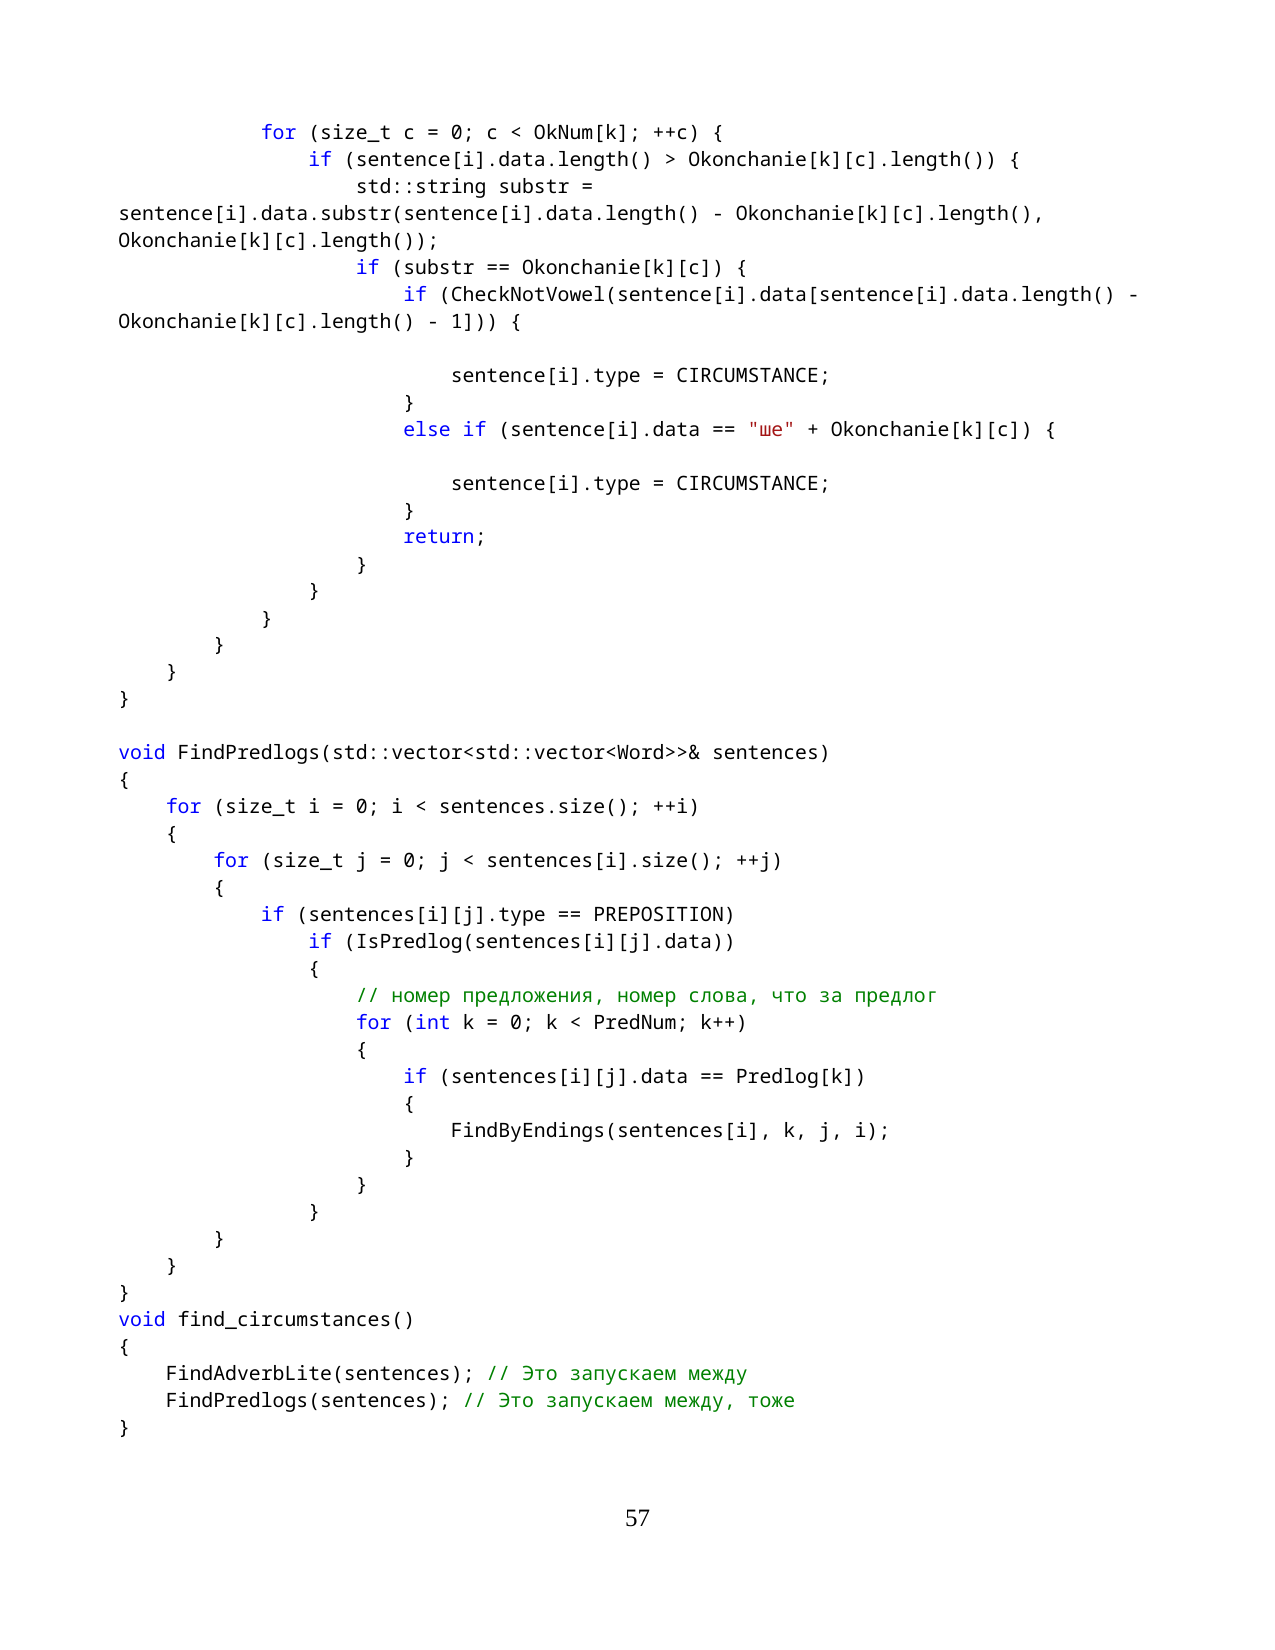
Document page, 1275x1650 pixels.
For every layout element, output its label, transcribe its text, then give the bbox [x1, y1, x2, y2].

text for (size_t j = 0; j < sentences[i].size(); ++j) [118, 847, 1157, 873]
text { [118, 954, 1157, 981]
text for (size_t c = 0; c < OkNum[k]; ++c) { [118, 118, 1157, 145]
text for (int k = 0; k < PredNum; k++) [118, 1008, 1157, 1035]
text if (sentences[i][j].type == PREPOSITION) [118, 901, 1157, 927]
text } [118, 658, 1157, 685]
text // номер предложения, номер слова, что за предлог [118, 981, 1157, 1008]
text { [118, 766, 1157, 793]
text if (sentences[i][j].data == Predlog[k]) [118, 1062, 1157, 1089]
text } [118, 1224, 1157, 1251]
text else if (sentence[i].data == "ше" + Okonchanie[k][c]) { [118, 415, 1157, 442]
text if (sentence[i].data.length() > Okonchanie[k][c].length()) { [118, 145, 1157, 172]
text } [118, 496, 1157, 523]
text } [118, 550, 1157, 577]
text } [118, 577, 1157, 604]
text if (substr == Okonchanie[k][c]) { [118, 253, 1157, 280]
text } [118, 1251, 1157, 1278]
text } [118, 1143, 1157, 1170]
text } [118, 1170, 1157, 1197]
text std::string substr = sentence[i].data.substr(sentence[i].data.length() - Okonchanie[k][c].length(), Okonchanie[k][c].length()); [118, 172, 1157, 253]
text FindAdverbLite(sentences); // Это запускаем между [118, 1359, 1157, 1386]
text if (IsPredlog(sentences[i][j].data)) [118, 927, 1157, 954]
text FindPredlogs(sentences); // Это запускаем между, тоже [118, 1386, 1157, 1413]
text } [118, 685, 1157, 712]
text { [118, 1089, 1157, 1116]
text { [118, 1332, 1157, 1359]
text for (size_t i = 0; i < sentences.size(); ++i) [118, 793, 1157, 819]
text void find_circumstances() [118, 1305, 1157, 1332]
text if (CheckNotVowel(sentence[i].data[sentence[i].data.length() - Okonchanie[k][c].length() - 1])) { [118, 280, 1157, 334]
text { [118, 1035, 1157, 1062]
text } [118, 631, 1157, 658]
text } [118, 1197, 1157, 1224]
text { [118, 873, 1157, 901]
text sentence[i].type = CIRCUMSTANCE; [118, 469, 1157, 496]
text return; [118, 523, 1157, 550]
text void FindPredlogs(std::vector<std::vector<Word>>& sentences) [118, 739, 1157, 766]
text } [118, 604, 1157, 631]
text } [118, 1413, 1157, 1440]
text } [118, 388, 1157, 415]
text sentence[i].type = CIRCUMSTANCE; [118, 361, 1157, 388]
text FindByEndings(sentences[i], k, j, i); [118, 1116, 1157, 1143]
text } [118, 1278, 1157, 1305]
text { [118, 819, 1157, 847]
